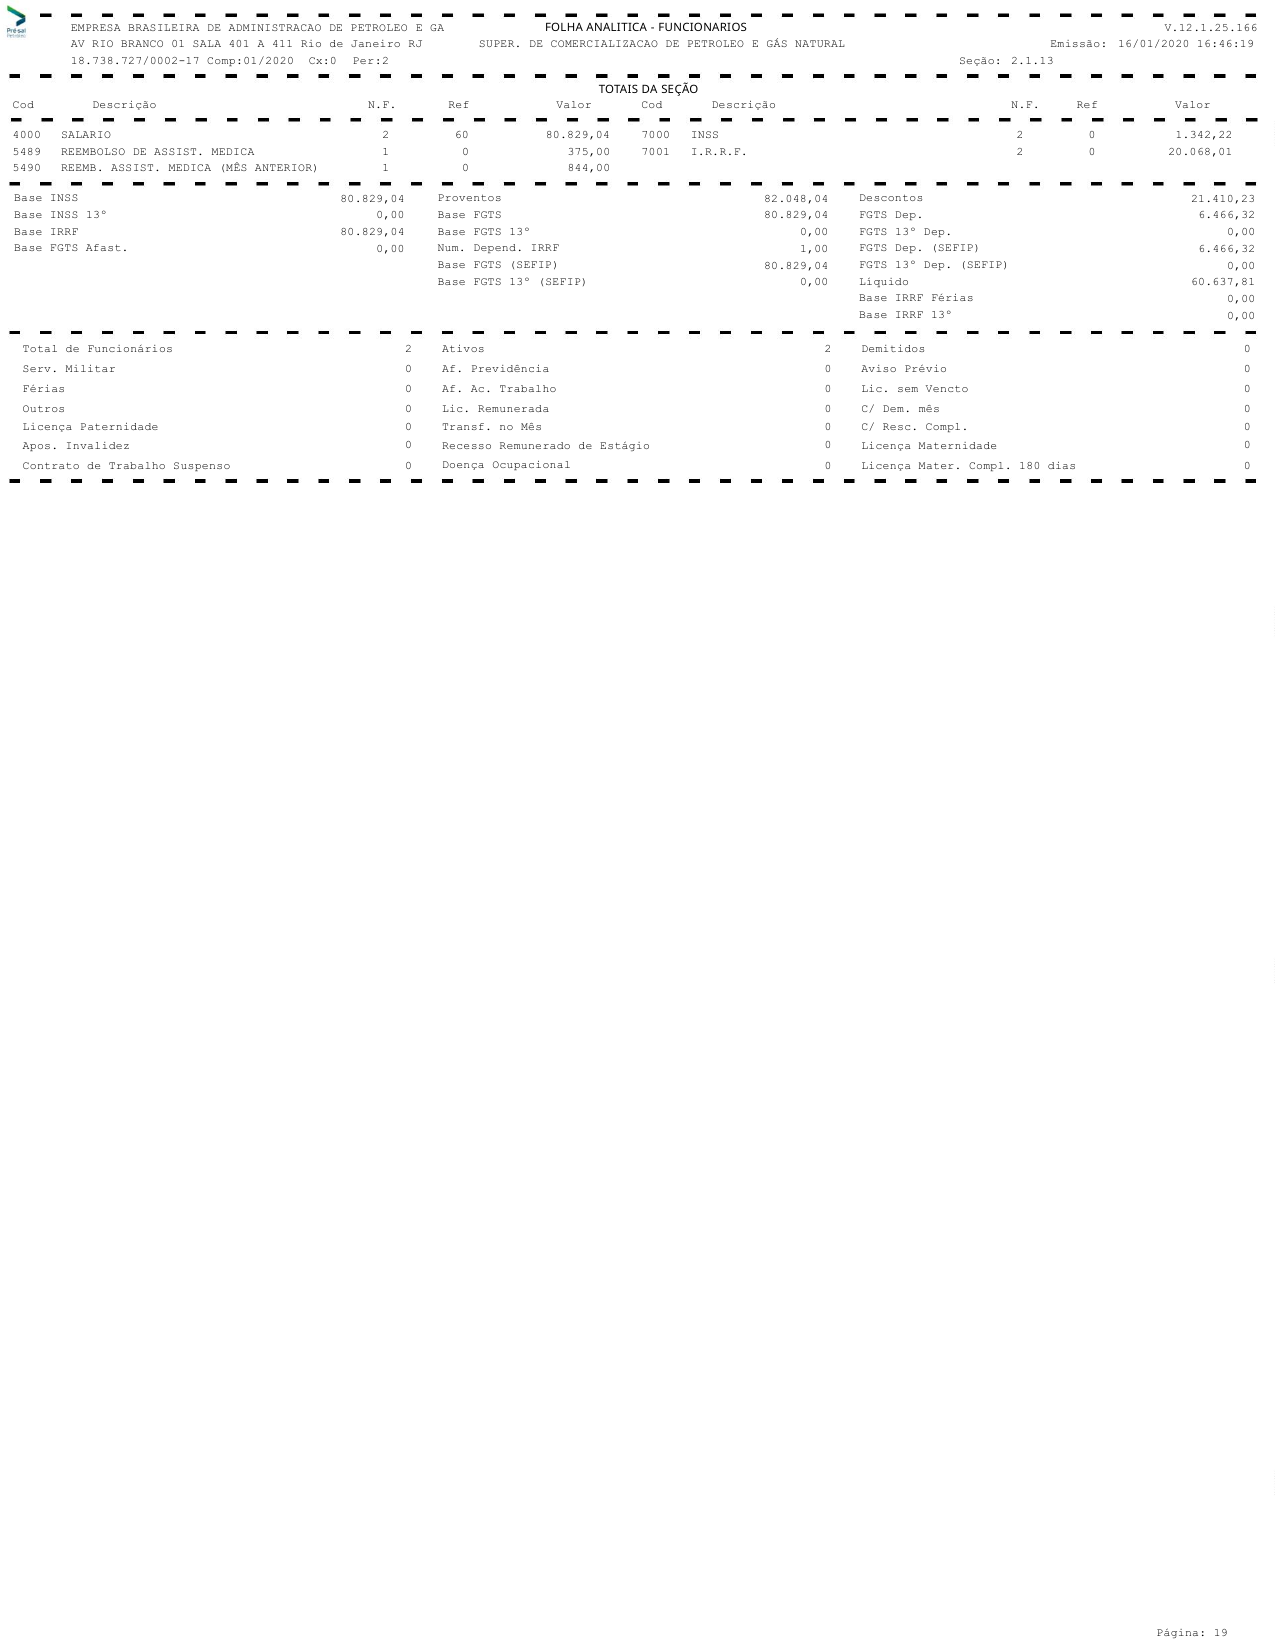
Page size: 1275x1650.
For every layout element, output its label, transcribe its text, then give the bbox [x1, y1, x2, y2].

text 7000 [641, 128, 687, 141]
text FGTS 13º Dep. (SEFIP) [859, 257, 1033, 271]
text EMPRESA BRASILEIRA DE ADMINISTRACAO DE PETROLEO E GA [71, 20, 469, 34]
text Emissão: [1050, 37, 1118, 50]
text Página: 19 [1156, 1626, 1244, 1639]
text REEMB. ASSIST. MEDICA (MÊS ANTERIOR) [61, 161, 344, 174]
text 20.068,01 [1168, 144, 1250, 158]
text 0 [462, 144, 486, 158]
text Descrição [92, 97, 174, 111]
text FGTS Dep. [859, 207, 941, 221]
text Líquido [859, 274, 1033, 288]
picture [0, 0, 1275, 1650]
text 6.466,32 [1198, 208, 1273, 222]
text Demitidos [861, 342, 943, 356]
text 1,00 [800, 242, 846, 255]
text 80.829,04 [764, 258, 846, 272]
text 80.829,04 [764, 208, 846, 222]
text 000 [19, 128, 58, 141]
text 80.829,04 [546, 128, 627, 141]
text 82.048,04 [764, 191, 846, 205]
text 0,00 [800, 225, 846, 238]
text 0 [1244, 420, 1268, 433]
text 0 [462, 161, 486, 174]
text Lic. sem Vencto [861, 382, 986, 395]
text FGTS Dep. (SEFIP) [859, 241, 1033, 254]
text Base IRRF Férias [859, 291, 991, 304]
text Af. Previdência [442, 362, 567, 376]
text FGTS 13º Dep. [859, 224, 1033, 238]
text 0 [405, 362, 429, 375]
text Descontos [859, 191, 941, 204]
text 0 [824, 438, 849, 452]
text 0 [1244, 382, 1268, 395]
text 1 [71, 53, 78, 67]
text 0,00 [1227, 225, 1273, 238]
text Ref [1076, 97, 1115, 111]
text I.R.R.F. [691, 144, 765, 158]
text Base FGTS (SEFIP) [437, 257, 611, 271]
text 0 [1088, 144, 1113, 158]
text 6.466,32 [1198, 242, 1273, 255]
text 0 [824, 362, 849, 376]
text 0 [824, 420, 849, 433]
text Contrato de Trabalho Suspenso [22, 458, 256, 472]
text Total de Funcionários [22, 342, 196, 356]
text Serv. Militar [22, 362, 196, 375]
text 0 [1244, 402, 1268, 415]
text 5 [12, 144, 19, 158]
text 0,00 [376, 241, 422, 255]
text 2 [1016, 128, 1041, 141]
text C/ Resc. Compl. [861, 420, 1018, 433]
text Base FGTS Afast. [14, 241, 146, 254]
text N.F. [1011, 97, 1057, 111]
text 80.829,04 [340, 191, 422, 205]
text Ativos [442, 342, 502, 356]
text 5 [12, 161, 19, 174]
text Base INSS 13º [14, 207, 124, 221]
text Base IRRF [14, 224, 124, 238]
text 4 [12, 128, 19, 141]
text 0 [1244, 342, 1268, 356]
text Outros [22, 402, 83, 415]
text AV RIO BRANCO 01 SALA 401 A 411 Rio de Janeiro RJ [71, 37, 469, 50]
text 0 [405, 438, 429, 452]
text 0 [824, 382, 849, 395]
text Base FGTS 13º [437, 224, 548, 238]
text 7001 [641, 144, 687, 158]
text Cod [641, 97, 680, 111]
text Valor [1175, 97, 1228, 111]
text Proventos [437, 191, 519, 204]
text 0,00 [1227, 292, 1273, 305]
text Base IRRF 13º [859, 308, 991, 321]
text Descrição [711, 97, 793, 111]
text 2 [405, 342, 429, 356]
text 0 [405, 402, 429, 415]
text N.F. [368, 97, 414, 111]
text 1 [382, 144, 406, 158]
text 0,00 [376, 208, 422, 222]
text 80.829,04 [340, 225, 422, 238]
text 60.637,81 [1191, 275, 1273, 288]
text Base FGTS [437, 207, 519, 221]
text Doença Ocupacional [442, 458, 675, 472]
text 2 [824, 342, 849, 356]
text 844,00 [567, 161, 627, 174]
text Af. Ac. Trabalho [442, 382, 574, 395]
text 21.410,23 [1191, 191, 1273, 205]
text 2 [1016, 144, 1041, 158]
text 0 [824, 458, 849, 472]
text Transf. no Mês [442, 420, 574, 433]
text 489 [19, 144, 58, 158]
text 2 [382, 128, 406, 141]
text SALARIO [61, 128, 128, 141]
text Férias [22, 382, 83, 395]
text Valor [556, 97, 609, 111]
text 0 [1088, 128, 1113, 141]
text C/ Dem. mês [861, 402, 986, 415]
text Licença Mater. Compl. 180 dias [861, 458, 1102, 472]
text 60 [454, 128, 486, 141]
text 0 [1244, 362, 1268, 375]
text 0,00 [1227, 258, 1273, 272]
text 0 [1244, 438, 1268, 452]
text FOLHA ANALITICA - FUNCIONARIOS [545, 20, 785, 34]
text INSS [691, 128, 765, 141]
text Ref [448, 97, 487, 111]
text 0 [405, 420, 429, 433]
text Seção: 2.1.13 [959, 53, 1130, 67]
text Lic. Remunerada [442, 402, 574, 415]
text REEMBOLSO DE ASSIST. MEDICA [61, 144, 344, 158]
text 490 [19, 161, 58, 174]
text 1 [382, 161, 406, 174]
text 8.738.727/0002-17 Comp:01/2020 Cx:0 Per:2 [78, 53, 414, 67]
text 0 [1244, 458, 1268, 472]
text Apos. Invalidez [22, 438, 179, 452]
text 375,00 [567, 144, 627, 158]
text Base FGTS 13º (SEFIP) [437, 274, 611, 288]
text V.12.1.25.166 [1164, 20, 1275, 34]
text 0 [824, 402, 849, 415]
text Recesso Remunerado de Estágio [442, 438, 675, 452]
text 16/01/2020 16:46:19 [1118, 37, 1275, 50]
text 0,00 [1227, 308, 1273, 322]
text 0,00 [800, 275, 846, 288]
text 0 [405, 458, 429, 472]
text Cod [12, 97, 51, 111]
text 1.342,22 [1175, 128, 1250, 141]
text Licença Paternidade [22, 420, 179, 433]
text Aviso Prévio [861, 362, 964, 376]
text SUPER. DE COMERCIALIZACAO DE PETROLEO E GÁS NATURAL [479, 37, 870, 50]
text TOTAIS DA SEÇÃO [598, 82, 723, 96]
text Licença Maternidade [861, 438, 1018, 452]
text 0 [405, 382, 429, 395]
text Base INSS [14, 191, 96, 204]
text Num. Depend. IRRF [437, 241, 611, 254]
